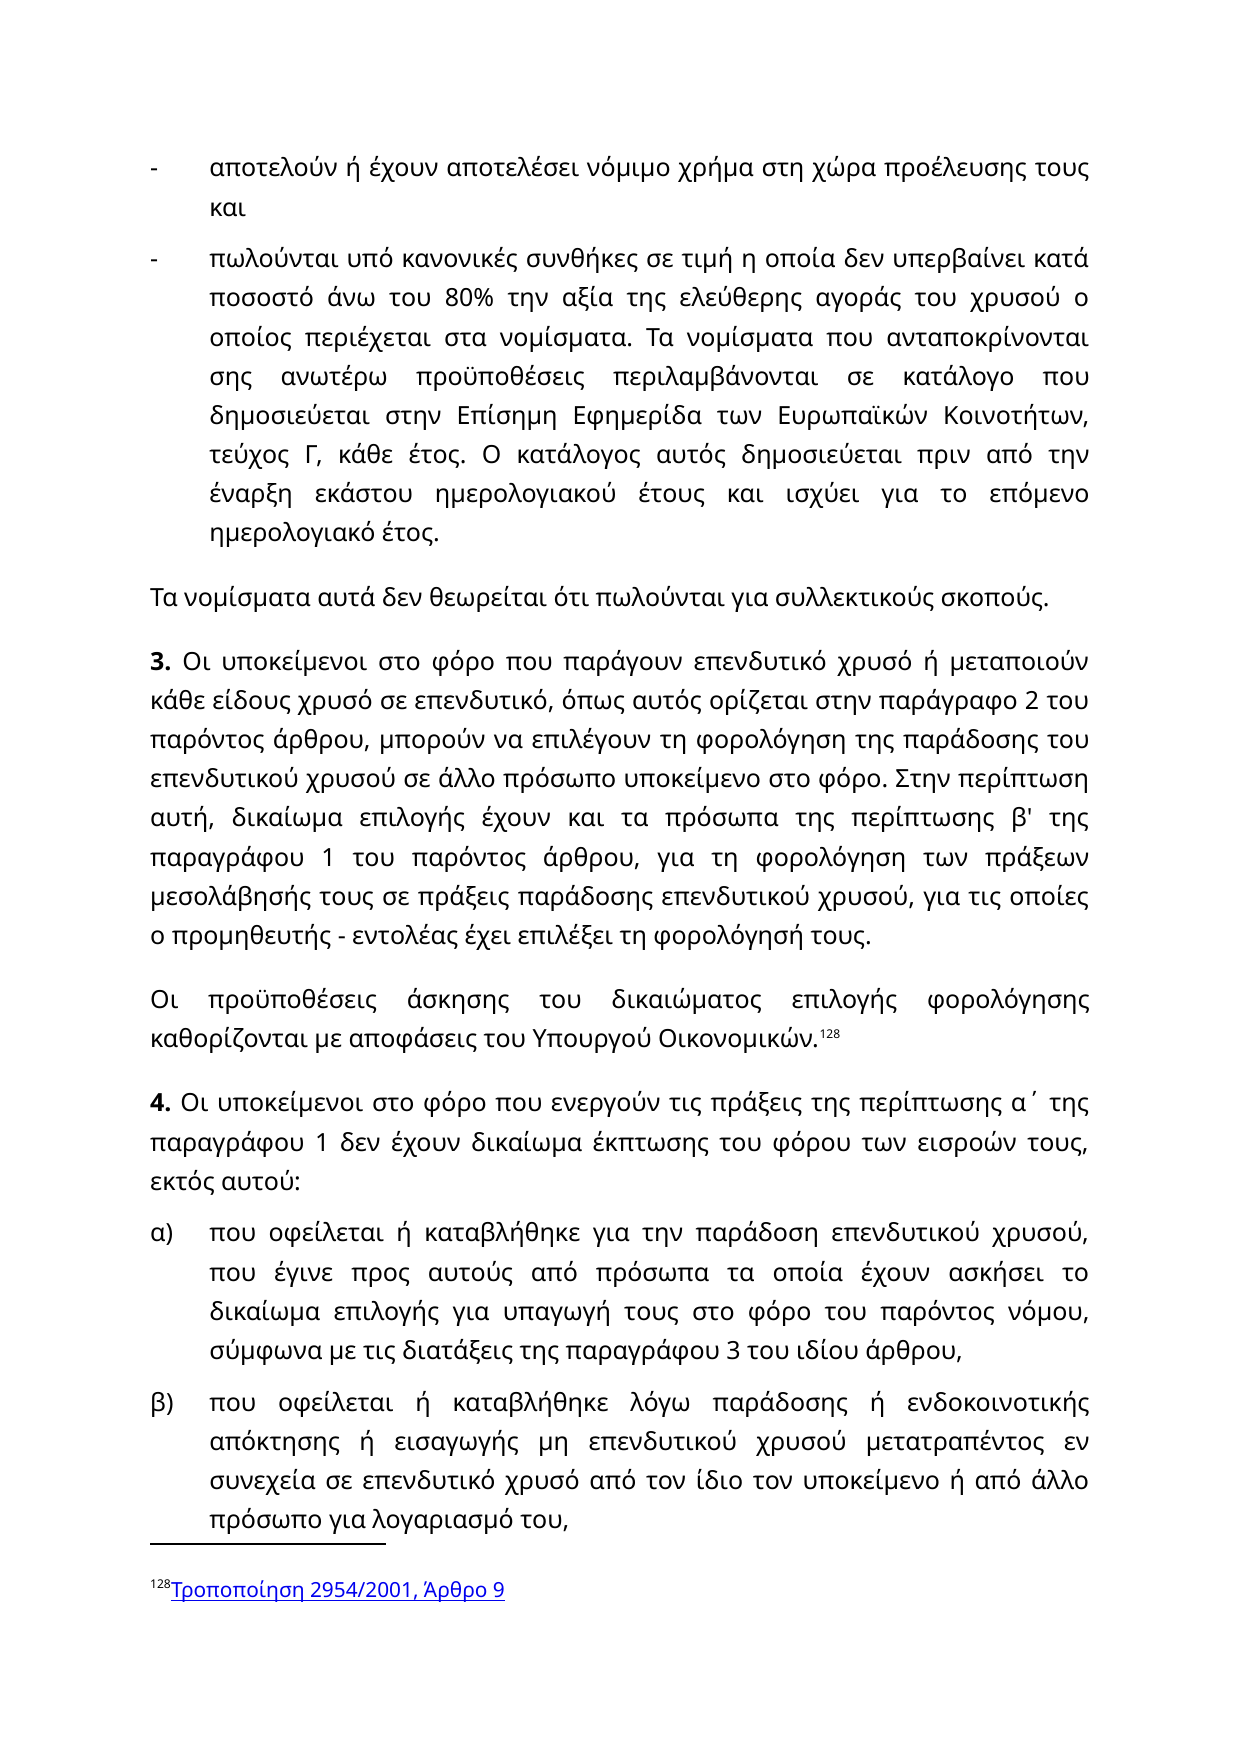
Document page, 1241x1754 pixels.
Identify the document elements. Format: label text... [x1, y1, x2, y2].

text Τα νομίσματα αυτά δεν θεωρείται ότι πωλούνται για συλλεκτικούς σκοπούς. [150, 579, 1090, 613]
text Οι προϋποθέσεις άσκησης του δικαιώματος επιλογής φορολόγησης καθορίζονται με αποφάσεις του Υπουργού Οικονομικών. [150, 982, 1090, 1055]
list α) που οφείλεται ή καταβλήθηκε για την παράδοση επενδυτικού χρυσού, που έγινε προς αυτούς από πρόσωπα τα οποία έχουν ασκήσει το δικαίωμα επιλογής για υπαγωγή τους στο φόρο του παρόντος νόμου, σύμφωνα με τις διατάξεις της παραγράφου 3 του ιδίου άρθρου, [150, 1215, 1090, 1367]
text 3. Οι υποκείμενοι στο φόρο που παράγουν επενδυτικό χρυσό ή μεταποιούν κάθε είδους χρυσό σε επενδυτικό, όπως αυτός ορίζεται στην παράγραφο 2 του παρόντος άρθρου, μπορούν να επιλέγουν τη φορολόγηση της παράδοσης του επενδυτικού χρυσού σε άλλο πρόσωπο υποκείμενο στο φόρο. Στην περίπτωση αυτή, δικαίωμα επιλογής έχουν και τα πρόσωπα της περίπτωσης β' της παραγράφου 1 του παρόντος άρθρου, για τη φορολόγηση των πράξεων μεσολάβησής τους σε πράξεις παράδοσης επενδυτικού χρυσού, για τις οποίες ο προμηθευτής - εντολέας έχει επιλέξει τη φορολόγησή τους. [150, 643, 1090, 952]
list β) που οφείλεται ή καταβλήθηκε λόγω παράδοσης ή ενδοκοινοτικής απόκτησης ή εισαγωγής μη επενδυτικού χρυσού μετατραπέντος εν συνεχεία σε επενδυτικό χρυσό από τον ίδιο τον υποκείμενο ή από άλλο πρόσωπο για λογαριασμό του, [150, 1384, 1090, 1536]
list - πωλούνται υπό κανονικές συνθήκες σε τιμή η οποία δεν υπερβαίνει κατά ποσοστό άνω του 80% την αξία της ελεύθερης αγοράς του χρυσού ο οποίος περιέχεται στα νομίσματα. Τα νομίσματα που ανταποκρίνονται σης ανωτέρω προϋποθέσεις περιλαμβάνονται σε κατάλογο που δημοσιεύεται στην Επίσημη Εφημερίδα των Ευρωπαϊκών Κοινοτήτων, τεύχος Γ, κάθε έτος. Ο κατάλογος αυτός δημοσιεύεται πριν από την έναρξη εκάστου ημερολογιακού έτους και ισχύει για το επόμενο ημερολογιακό έτος. [150, 241, 1090, 549]
text Τροποποίηση 2954/2001, Άρθρο 9 [150, 1576, 1090, 1604]
text 4. Οι υποκείμενοι στο φόρο που ενεργούν τις πράξεις της περίπτωσης α΄ της παραγράφου 1 δεν έχουν δικαίωμα έκπτωσης του φόρου των εισροών τους, εκτός αυτού: [150, 1085, 1090, 1197]
list - αποτελούν ή έχουν αποτελέσει νόμιμο χρήμα στη χώρα προέλευσης τους και [150, 150, 1090, 223]
